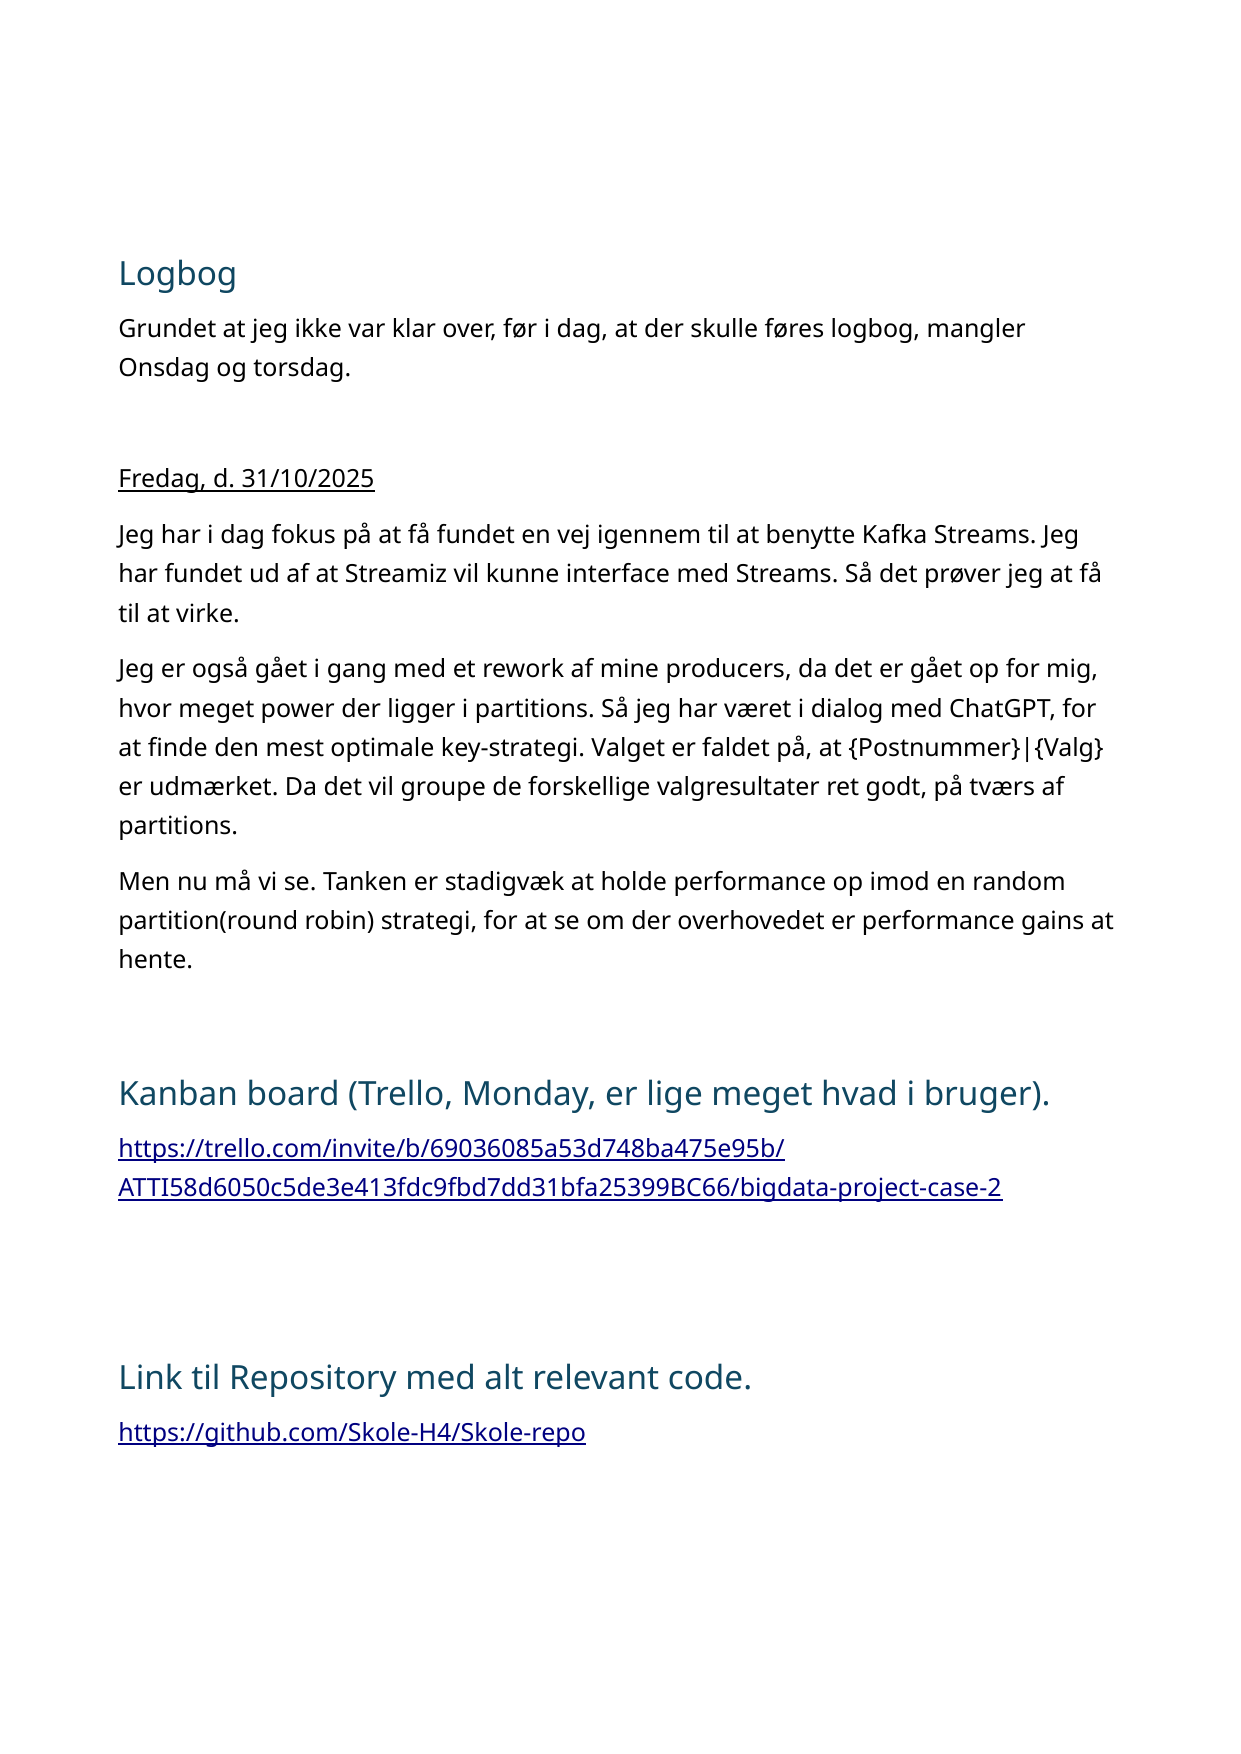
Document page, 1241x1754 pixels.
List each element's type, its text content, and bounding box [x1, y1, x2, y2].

subtitle Logbog [118, 250, 1122, 295]
text Jeg er også gået i gang med et rework af mine producers, da det er gået op for mig, hvor meget power der ligger i partitions. Så jeg har været i dialog med ChatGPT, for at finde den mest optimale key-strategi. Valget er faldet på, at {Postnummer}|{Valg} er udmærket. Da det vil groupe de forskellige valgresultater ret godt, på tværs af partitions. [118, 651, 1122, 842]
text Men nu må vi se. Tanken er stadigvæk at holde performance op imod en random partition(round robin) strategi, for at se om der overhovedet er performance gains at hente. [118, 863, 1122, 976]
subtitle Kanban board (Trello, Monday, er lige meget hvad i bruger). [118, 1070, 1122, 1116]
text Grundet at jeg ikke var klar over, før i dag, at der skulle føres logbog, mangler Onsdag og torsdag. [118, 310, 1122, 383]
subtitle Link til Repository med alt relevant code. [118, 1354, 1122, 1399]
text Fredag, d. 31/10/2025 [118, 461, 1122, 495]
text https://trello.com/invite/b/69036085a53d748ba475e95b/ATTI58d6050c5de3e413fdc9fbd7dd31bfa25399BC66/bigdata-project-case-2 [118, 1131, 1122, 1204]
text https://github.com/Skole-H4/Skole-repo [118, 1414, 1122, 1449]
text Jeg har i dag fokus på at få fundet en vej igennem til at benytte Kafka Streams. Jeg har fundet ud af at Streamiz vil kunne interface med Streams. Så det prøver jeg at få til at virke. [118, 517, 1122, 629]
